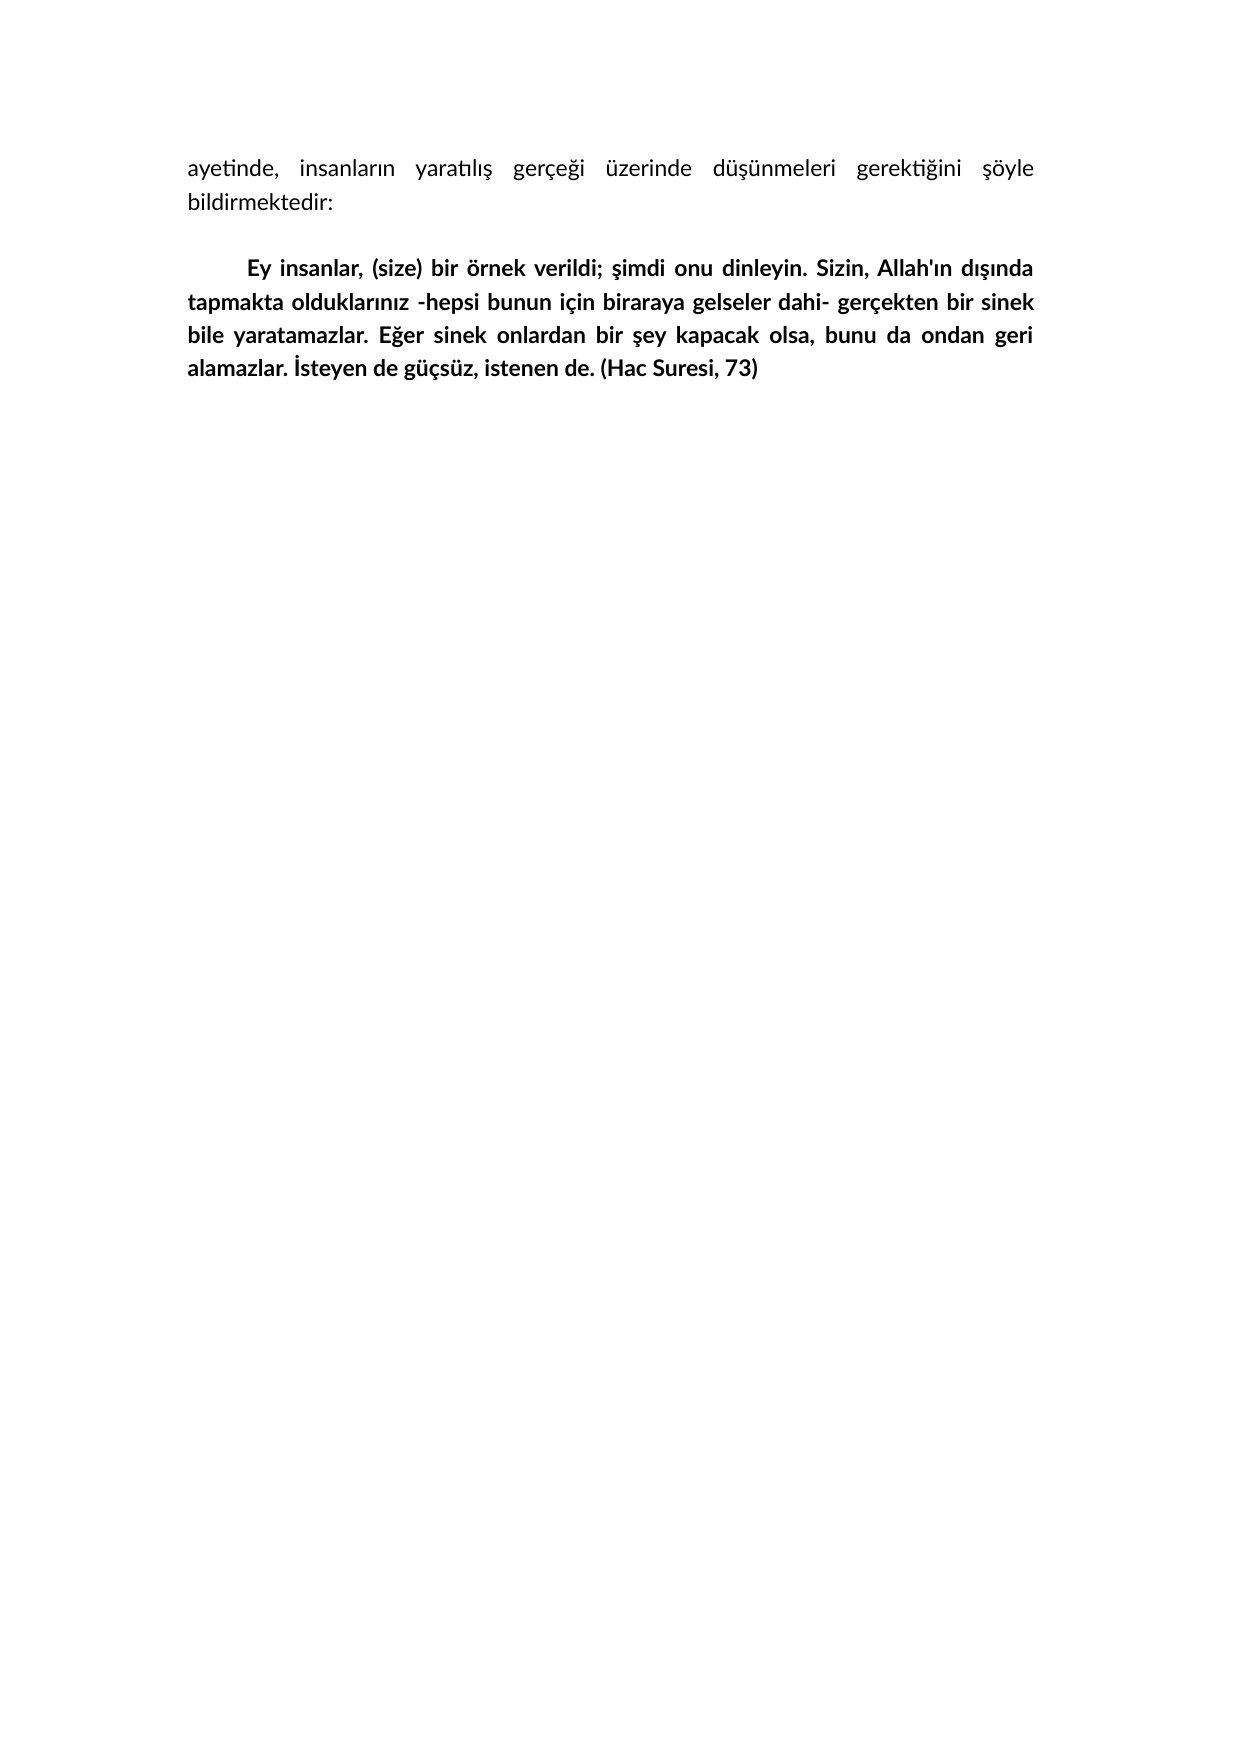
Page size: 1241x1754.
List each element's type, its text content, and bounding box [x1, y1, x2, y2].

text ayetinde, insanların yaratılış gerçeği üzerinde düşünmeleri gerektiğini şöyle bildirmektedir: [187, 150, 1035, 217]
text Ey insanlar, (size) bir örnek verildi; şimdi onu dinleyin. Sizin, Allah'ın dışında tapmakta olduklarınız -hepsi bunun için biraraya gelseler dahi- gerçekten bir sinek bile yaratamazlar. Eğer sinek onlardan bir şey kapacak olsa, bunu da ondan geri alamazlar. İsteyen de güçsüz, istenen de. (Hac Suresi, 73) [187, 250, 1035, 383]
